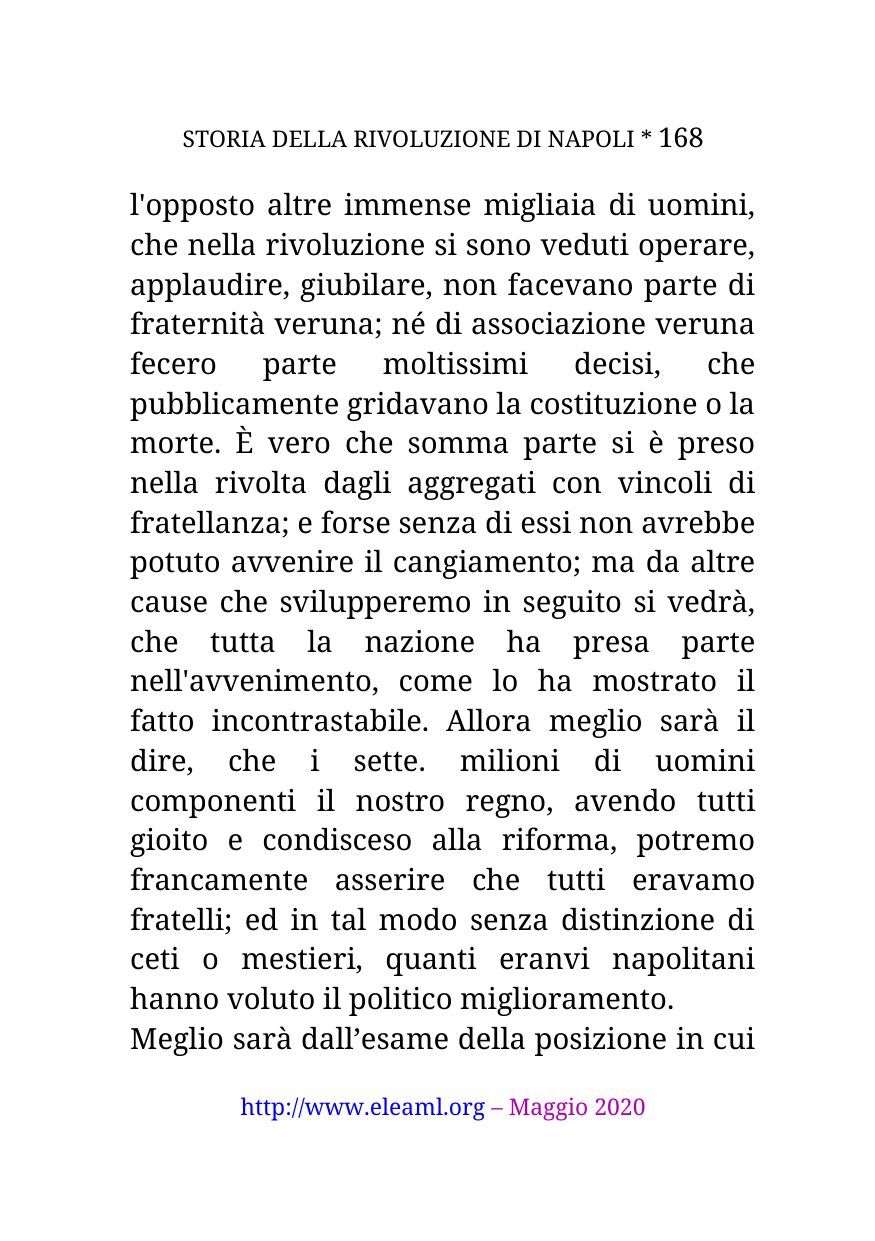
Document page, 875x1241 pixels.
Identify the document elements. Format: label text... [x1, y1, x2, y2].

text l'opposto altre immense migliaia di uomini, che nella rivoluzione si sono veduti operare, applaudire, giubilare, non facevano parte di fraternità veruna; né di associazione veruna fecero parte moltissimi decisi, che pubblicamente gridavano la costituzione o la morte. È vero che somma parte si è preso nella rivolta dagli aggregati con vincoli di fratellanza; e forse senza di essi non avrebbe potuto avvenire il cangiamento; ma da altre cause che svilupperemo in seguito si vedrà, che tutta la nazione ha presa parte nell'avvenimento, come lo ha mostrato il fatto incontrastabile. Allora meglio sarà il dire, che i sette. milioni di uomini componenti il nostro regno, avendo tutti gioito e condisceso alla riforma, potremo francamente asserire che tutti eravamo fratelli; ed in tal modo senza distinzione di ceti o mestieri, quanti eranvi napolitani hanno voluto il politico miglioramento. Meglio sarà dall’esame della posizione in cui [130, 184, 756, 1058]
